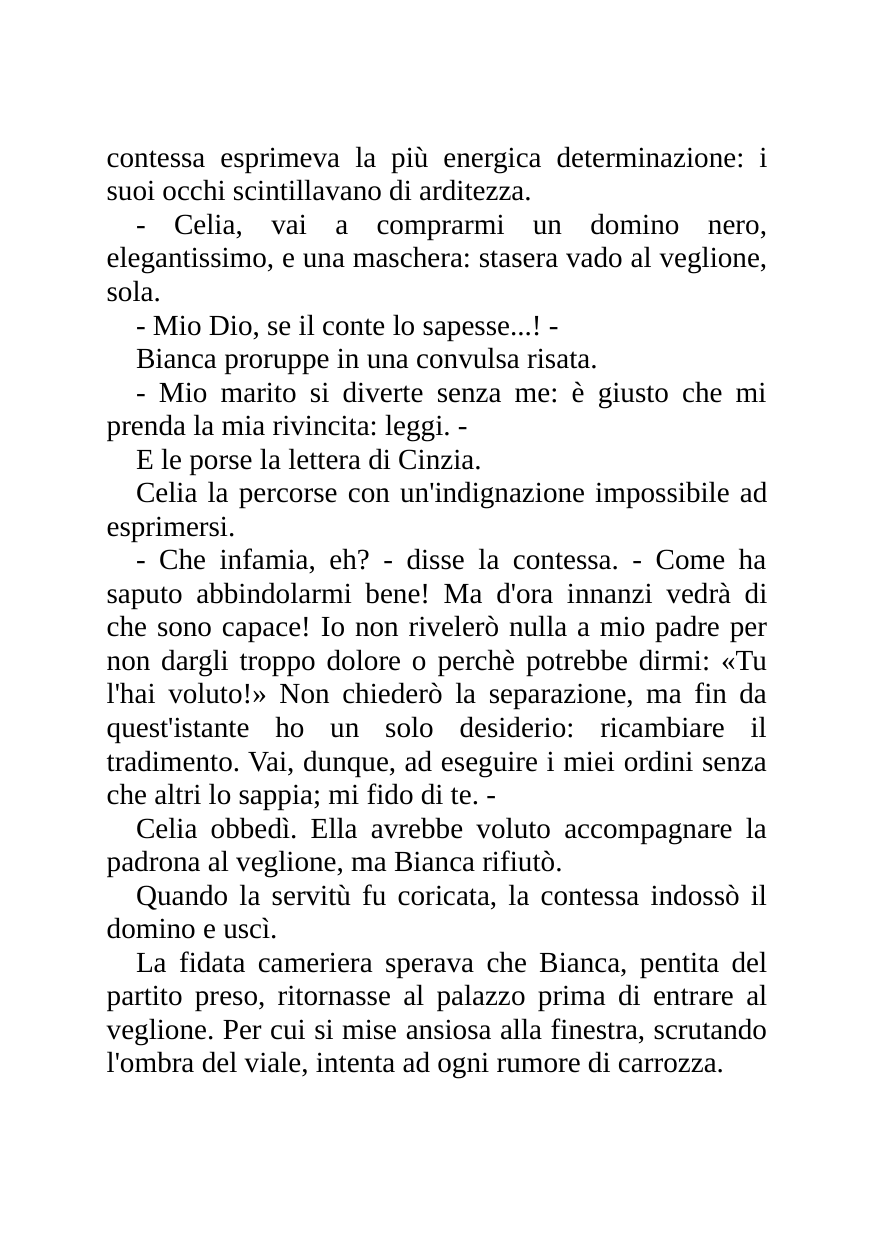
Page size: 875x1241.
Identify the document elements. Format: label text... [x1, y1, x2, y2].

text - Mio Dio, se il conte lo sapesse...! - [106, 308, 768, 341]
text La fidata cameriera sperava che Bianca, pentita del partito preso, ritornasse al palazzo prima di entrare al veglione. Per cui si mise ansiosa alla finestra, scrutando l'ombra del viale, intenta ad ogni rumore di carrozza. [106, 945, 768, 1079]
text - Che infamia, eh? - disse la contessa. - Come ha saputo abbindolarmi bene! Ma d'ora innanzi vedrà di che sono capace! Io non rivelerò nulla a mio padre per non dargli troppo dolore o perchè potrebbe dirmi: «Tu l'hai voluto!» Non chiederò la separazione, ma fin da quest'istante ho un solo desiderio: ricambiare il tradimento. Vai, dunque, ad eseguire i miei ordini senza che altri lo sappia; mi fido di te. - [106, 542, 768, 811]
text Bianca proruppe in una convulsa risata. [106, 341, 768, 375]
text Celia la percorse con un'indignazione impossibile ad esprimersi. [106, 475, 768, 542]
text - Celia, vai a comprarmi un domino nero, elegantissimo, e una maschera: stasera vado al veglione, sola. [106, 207, 768, 308]
text E le porse la lettera di Cinzia. [106, 442, 768, 475]
text - Mio marito si diverte senza me: è giusto che mi prenda la mia rivincita: leggi. - [106, 375, 768, 442]
text contessa esprimeva la più energica determinazione: i suoi occhi scintillavano di arditezza. [106, 140, 768, 207]
text Quando la servitù fu coricata, la contessa indossò il domino e uscì. [106, 878, 768, 945]
text Celia obbedì. Ella avrebbe voluto accompagnare la padrona al veglione, ma Bianca rifiutò. [106, 811, 768, 878]
